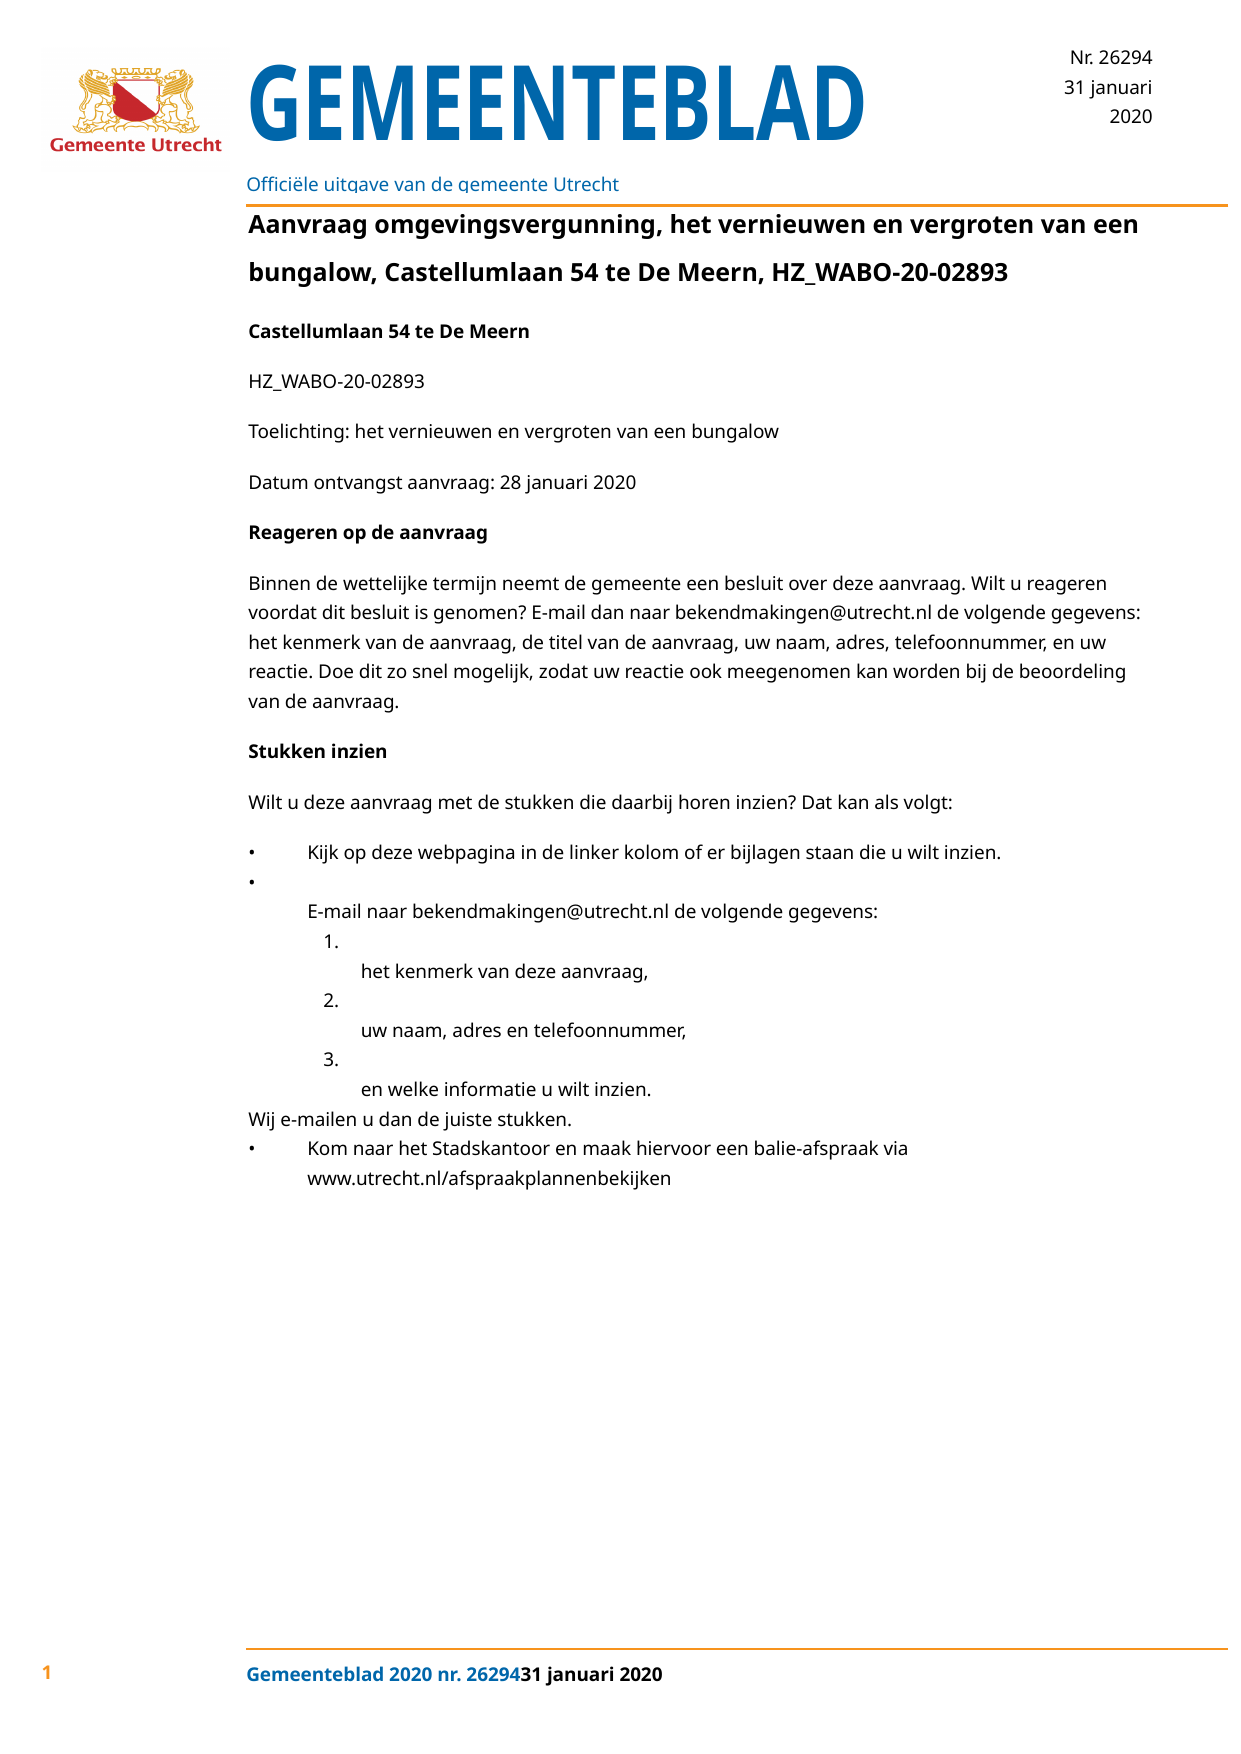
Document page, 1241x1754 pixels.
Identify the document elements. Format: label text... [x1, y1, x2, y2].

text Wilt u deze aanvraag met de stukken die daarbij horen inzien? Dat kan als volgt: [248, 789, 1152, 815]
list Kijk op deze webpagina in de linker kolom of er bijlagen staan die u wilt inzien. [248, 839, 1152, 865]
text Reageren op de aanvraag [248, 519, 1152, 545]
text Toelichting: het vernieuwen en vergroten van een bungalow [248, 419, 1152, 444]
text Binnen de wettelijke termijn neemt de gemeente een besluit over deze aanvraag. Wilt u reageren voordat dit besluit is genomen? E-mail dan naar bekendmakingen@utrecht.nl de volgende gegevens: het kenmerk van de aanvraag, de titel van de aanvraag, uw naam, adres, telefoonnummer, en uw reactie. Doe dit zo snel mogelijk, zodat uw reactie ook meegenomen kan worden bij de beoordeling van de aanvraag. [248, 570, 1152, 714]
list en welke informatie u wilt inzien. [323, 1076, 1152, 1102]
list het kenmerk van deze aanvraag, [323, 958, 1152, 984]
list Kom naar het Stadskantoor en maak hiervoor een balie-afspraak via www.utrecht.nl/afspraakplannenbekijken [248, 1135, 1152, 1191]
list E-mail naar bekendmakingen@utrecht.nl de volgende gegevens: [248, 899, 1152, 924]
text Aanvraag omgevingsvergunning, het vernieuwen en vergroten van een bungalow, Castellumlaan 54 te De Meern, HZ_WABO-20-02893 [248, 207, 1152, 288]
text Wij e-mailen u dan de juiste stukken. [248, 1106, 1152, 1132]
list uw naam, adres en telefoonnummer, [323, 1017, 1152, 1043]
text Castellumlaan 54 te De Meern [248, 318, 1152, 344]
text Datum ontvangst aanvraag: 28 januari 2020 [248, 469, 1152, 495]
text Stukken inzien [248, 739, 1152, 764]
picture [41, 47, 231, 172]
text HZ_WABO-20-02893 [248, 368, 1152, 394]
